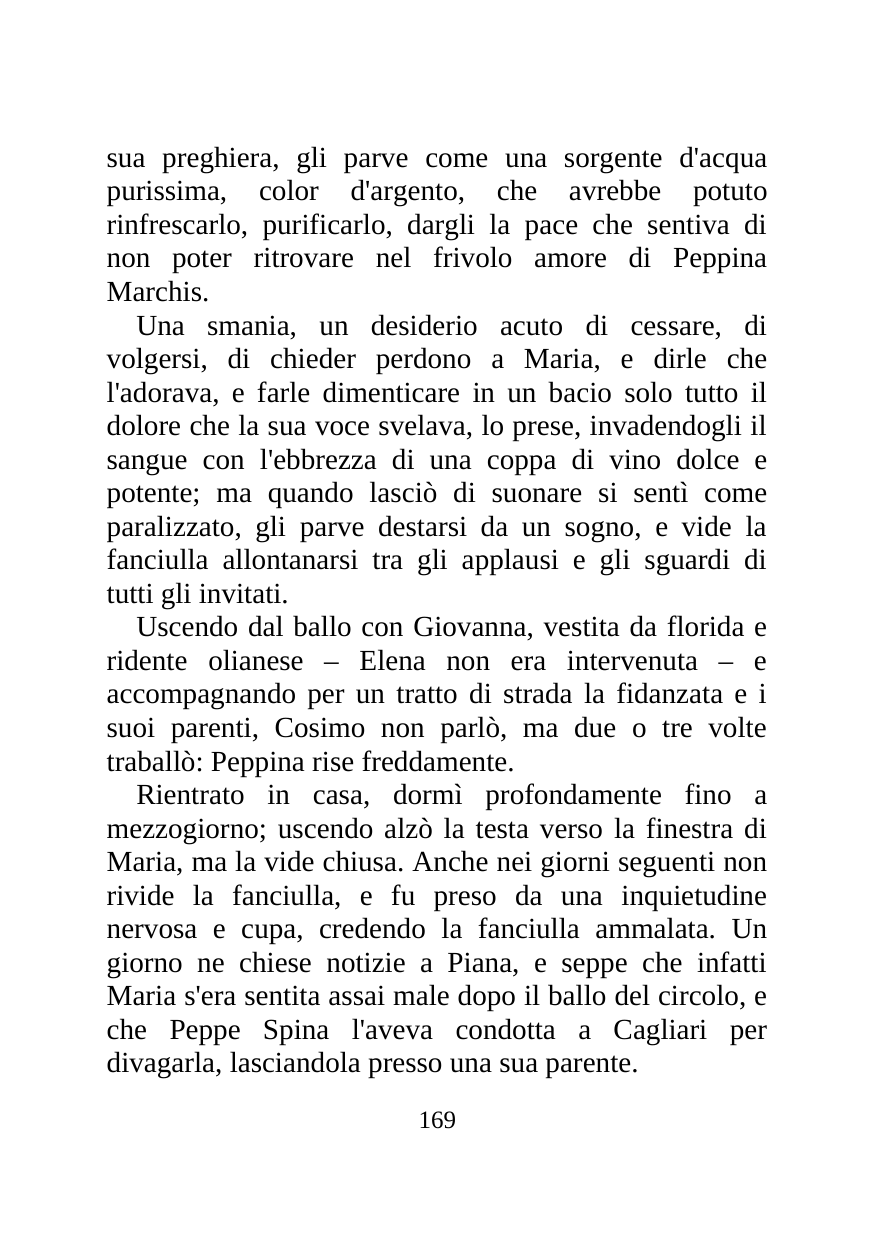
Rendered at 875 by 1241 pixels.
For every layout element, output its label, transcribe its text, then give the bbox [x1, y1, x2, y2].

text sua preghiera, gli parve come una sorgente d'acqua purissima, color d'argento, che avrebbe potuto rinfrescarlo, purificarlo, dargli la pace che sentiva di non poter ritrovare nel frivolo amore di Peppina Marchis. [106, 140, 768, 308]
text Una smania, un desiderio acuto di cessare, di volgersi, di chieder perdono a Maria, e dirle che l'adorava, e farle dimenticare in un bacio solo tutto il dolore che la sua voce svelava, lo prese, invadendogli il sangue con l'ebbrezza di una coppa di vino dolce e potente; ma quando lasciò di suonare si sentì come paralizzato, gli parve destarsi da un sogno, e vide la fanciulla allontanarsi tra gli applausi e gli sguardi di tutti gli invitati. [106, 308, 768, 609]
text Uscendo dal ballo con Giovanna, vestita da florida e ridente olianese – Elena non era intervenuta – e accompagnando per un tratto di strada la fidanzata e i suoi parenti, Cosimo non parlò, ma due o tre volte traballò: Peppina rise freddamente. [106, 609, 768, 777]
text Rientrato in casa, dormì profondamente fino a mezzogiorno; uscendo alzò la testa verso la finestra di Maria, ma la vide chiusa. Anche nei giorni seguenti non rivide la fanciulla, e fu preso da una inquietudine nervosa e cupa, credendo la fanciulla ammalata. Un giorno ne chiese notizie a Piana, e seppe che infatti Maria s'era sentita assai male dopo il ballo del circolo, e che Peppe Spina l'aveva condotta a Cagliari per divagarla, lasciandola presso una sua parente. [106, 777, 768, 1079]
